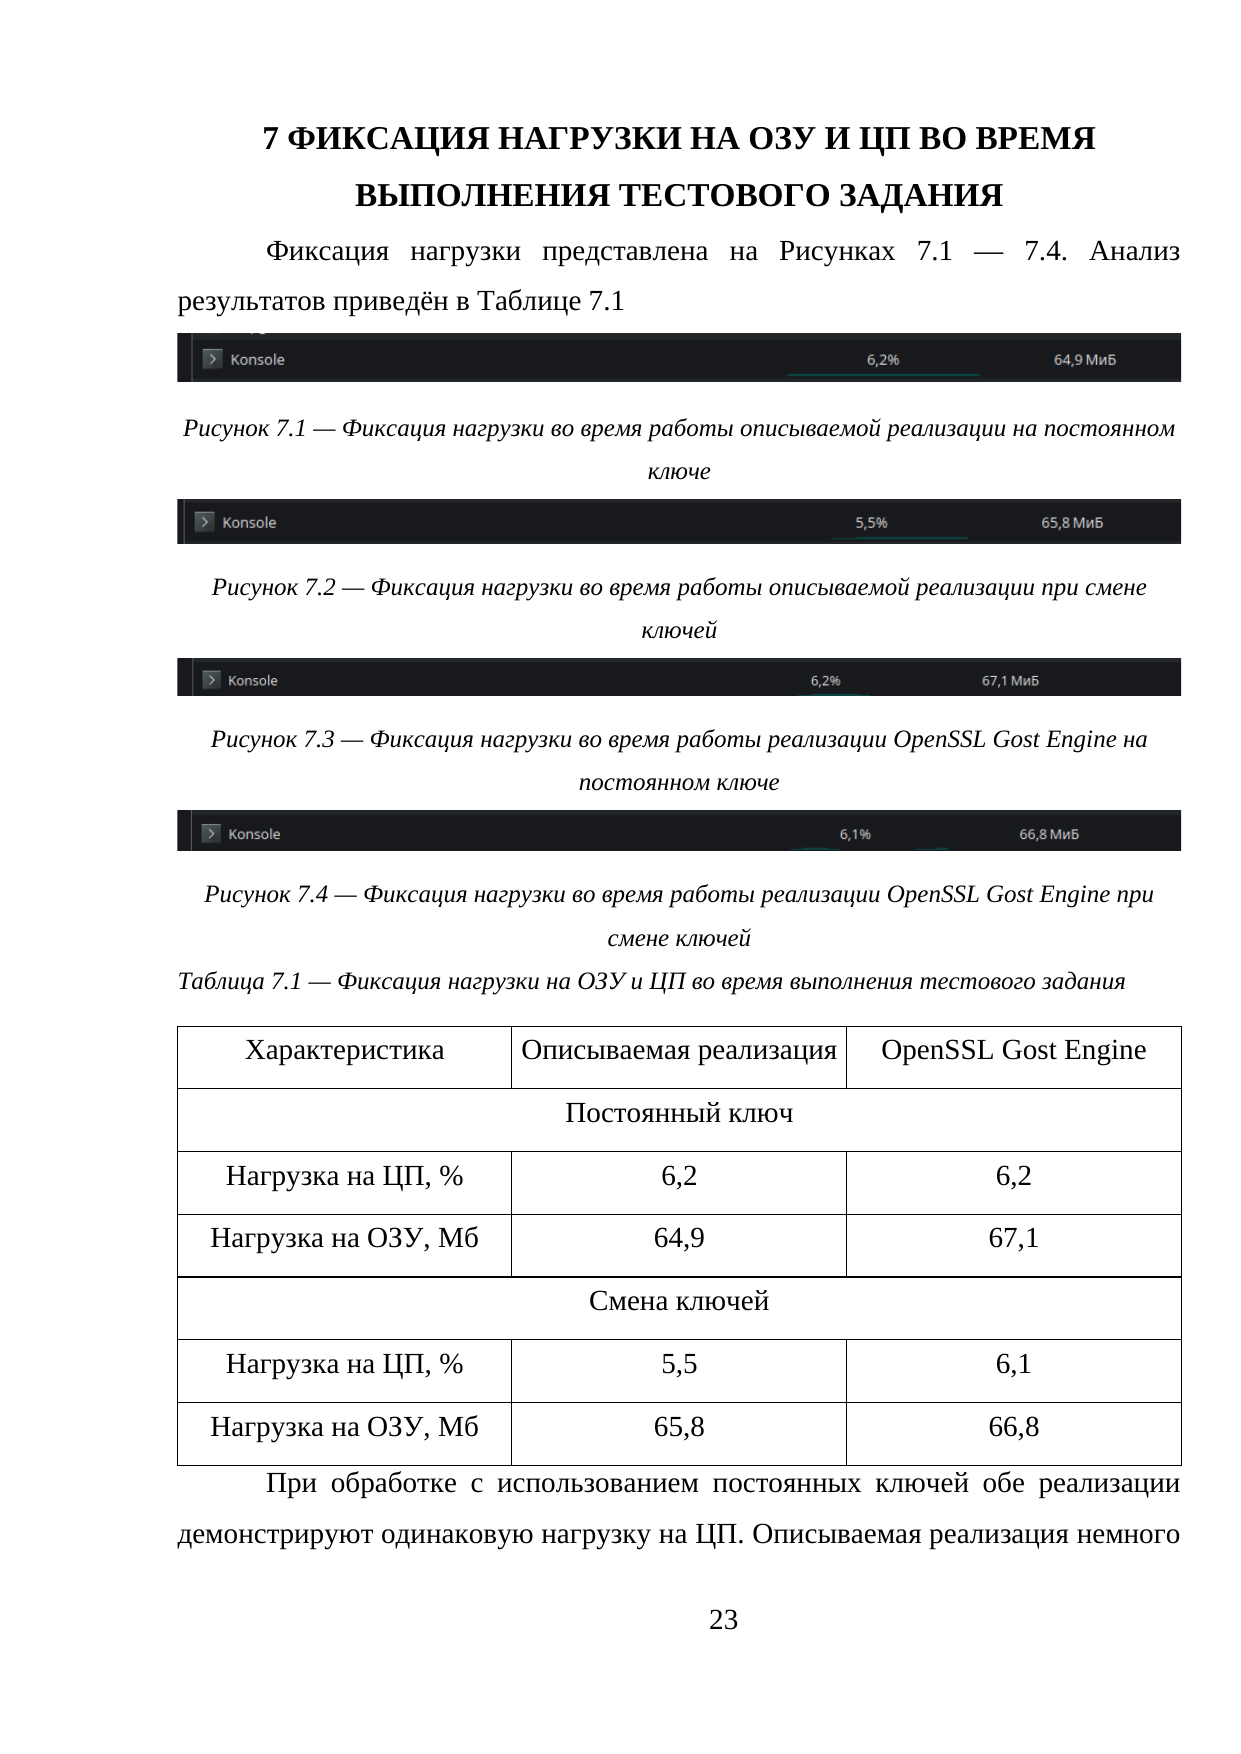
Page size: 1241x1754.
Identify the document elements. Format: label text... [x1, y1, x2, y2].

text При обработке с использованием постоянных ключей обе реализации демонстрируют одинаковую нагрузку на ЦП. Описываемая реализация немного [177, 1466, 1181, 1549]
table_cell 6,1 [847, 1340, 1181, 1402]
subtitle 7 ФИКСАЦИЯ НАГРУЗКИ НА ОЗУ И ЦП ВО ВРЕМЯ ВЫПОЛНЕНИЯ ТЕСТОВОГО ЗАДАНИЯ [177, 118, 1181, 214]
picture [177, 333, 1182, 382]
table_cell Нагрузка на ЦП, % [178, 1340, 511, 1402]
text Рисунок 7.3 — Фиксация нагрузки во время работы реализации OpenSSL Gost Engine на постоянном ключе [177, 696, 1181, 796]
picture [177, 499, 1182, 544]
picture [177, 810, 1182, 851]
table_cell Смена ключей [178, 1278, 1181, 1339]
table_header Описываемая реализация [512, 1027, 846, 1088]
text Рисунок 7.4 — Фиксация нагрузки во время работы реализации OpenSSL Gost Engine при смене ключей [177, 851, 1181, 951]
table_cell 65,8 [512, 1403, 846, 1464]
text Таблица 7.1 — Фиксация нагрузки на ОЗУ и ЦП во время выполнения тестового задания [177, 966, 1181, 994]
table_cell 66,8 [847, 1403, 1181, 1464]
table_cell 64,9 [512, 1215, 846, 1276]
table_cell 67,1 [847, 1215, 1181, 1276]
table_cell 5,5 [512, 1340, 846, 1402]
table_cell Нагрузка на ЦП, % [178, 1152, 511, 1214]
text Рисунок 7.1 — Фиксация нагрузки во время работы описываемой реализации на постоянном ключе [177, 382, 1181, 485]
text Фиксация нагрузки представлена на Рисунках 7.1 — 7.4. Анализ результатов приведён в Таблице 7.1 [177, 233, 1181, 317]
table_header OpenSSL Gost Engine [847, 1027, 1181, 1088]
picture [177, 658, 1182, 696]
table_cell Постоянный ключ [178, 1089, 1181, 1151]
table_cell Нагрузка на ОЗУ, Мб [178, 1215, 511, 1276]
text Рисунок 7.2 — Фиксация нагрузки во время работы описываемой реализации при смене ключей [177, 544, 1181, 644]
table_cell Нагрузка на ОЗУ, Мб [178, 1403, 511, 1464]
table_cell 6,2 [512, 1152, 846, 1214]
table_header Характеристика [178, 1027, 511, 1088]
table_cell 6,2 [847, 1152, 1181, 1214]
